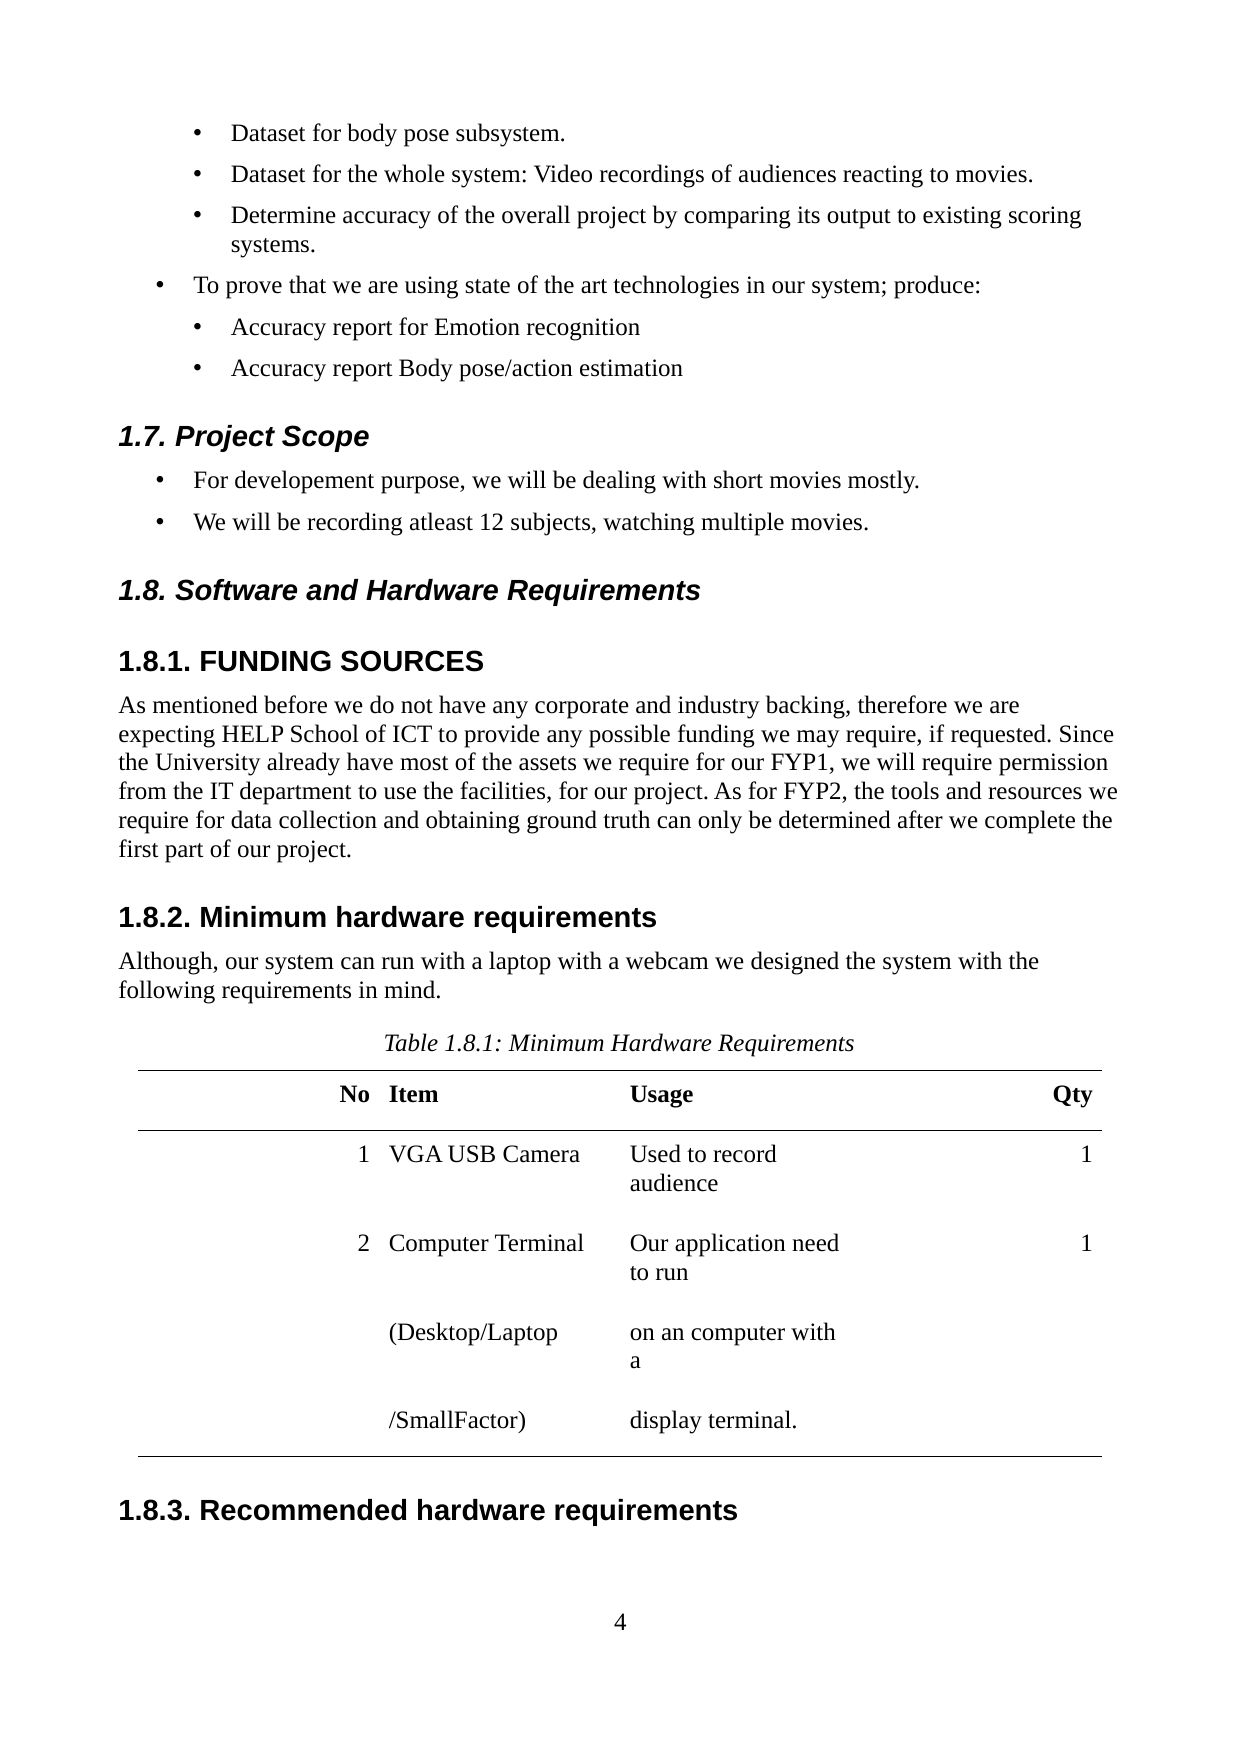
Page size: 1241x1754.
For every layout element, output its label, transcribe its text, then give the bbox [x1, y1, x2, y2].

subtitle Minimum hardware requirements [118, 900, 1122, 933]
subtitle Project Scope [118, 419, 1122, 453]
text Although, our system can run with a laptop with a webcam we designed the system with the following requirements in mind. [118, 946, 1122, 1003]
table_cell 2 [138, 1219, 379, 1307]
table_header Usage [620, 1071, 861, 1130]
table_cell 1 [861, 1219, 1102, 1307]
table_cell display terminal. [620, 1396, 861, 1456]
table_cell VGA USB Camera [379, 1131, 620, 1219]
table_cell [861, 1308, 1102, 1396]
subtitle FUNDING SOURCES [118, 644, 1122, 677]
table_header Qty [861, 1071, 1102, 1130]
table_cell Computer Terminal [379, 1219, 620, 1307]
list Dataset for body pose subsystem. [193, 118, 1122, 147]
table_cell Our application need to run [620, 1219, 861, 1307]
list Dataset for the whole system: Video recordings of audiences reacting to movies. [193, 159, 1122, 188]
list To prove that we are using state of the art technologies in our system; produce: [156, 271, 1122, 299]
list Determine accuracy of the overall project by comparing its output to existing scoring systems. [193, 201, 1122, 258]
table_cell [861, 1396, 1102, 1456]
table_cell (Desktop/Laptop [379, 1308, 620, 1396]
table_cell [138, 1396, 379, 1456]
subtitle Recommended hardware requirements [118, 1493, 1122, 1527]
list Accuracy report for Emotion recognition [193, 312, 1122, 341]
list For developement purpose, we will be dealing with short movies mostly. [156, 465, 1122, 494]
table_cell Used to record audience [620, 1131, 861, 1219]
list We will be recording atleast 12 subjects, watching multiple movies. [156, 507, 1122, 535]
table_header Item [379, 1071, 620, 1130]
table_cell 1 [861, 1131, 1102, 1219]
text Table 1.8.1: Minimum Hardware Requirements [118, 1028, 1122, 1057]
text As mentioned before we do not have any corporate and industry backing, therefore we are expecting HELP School of ICT to provide any possible funding we may require, if requested. Since the University already have most of the assets we require for our FYP1, we will require permission from the IT department to use the facilities, for our project. As for FYP2, the tools and resources we require for data collection and obtaining ground truth can only be determined after we complete the first part of our project. [118, 690, 1122, 862]
table_header No [138, 1071, 379, 1130]
table_cell 1 [138, 1131, 379, 1219]
table_cell [138, 1308, 379, 1396]
table_cell on an computer with a [620, 1308, 861, 1396]
list Accuracy report Body pose/action estimation [193, 353, 1122, 382]
table_cell /SmallFactor) [379, 1396, 620, 1456]
subtitle Software and Hardware Requirements [118, 573, 1122, 606]
